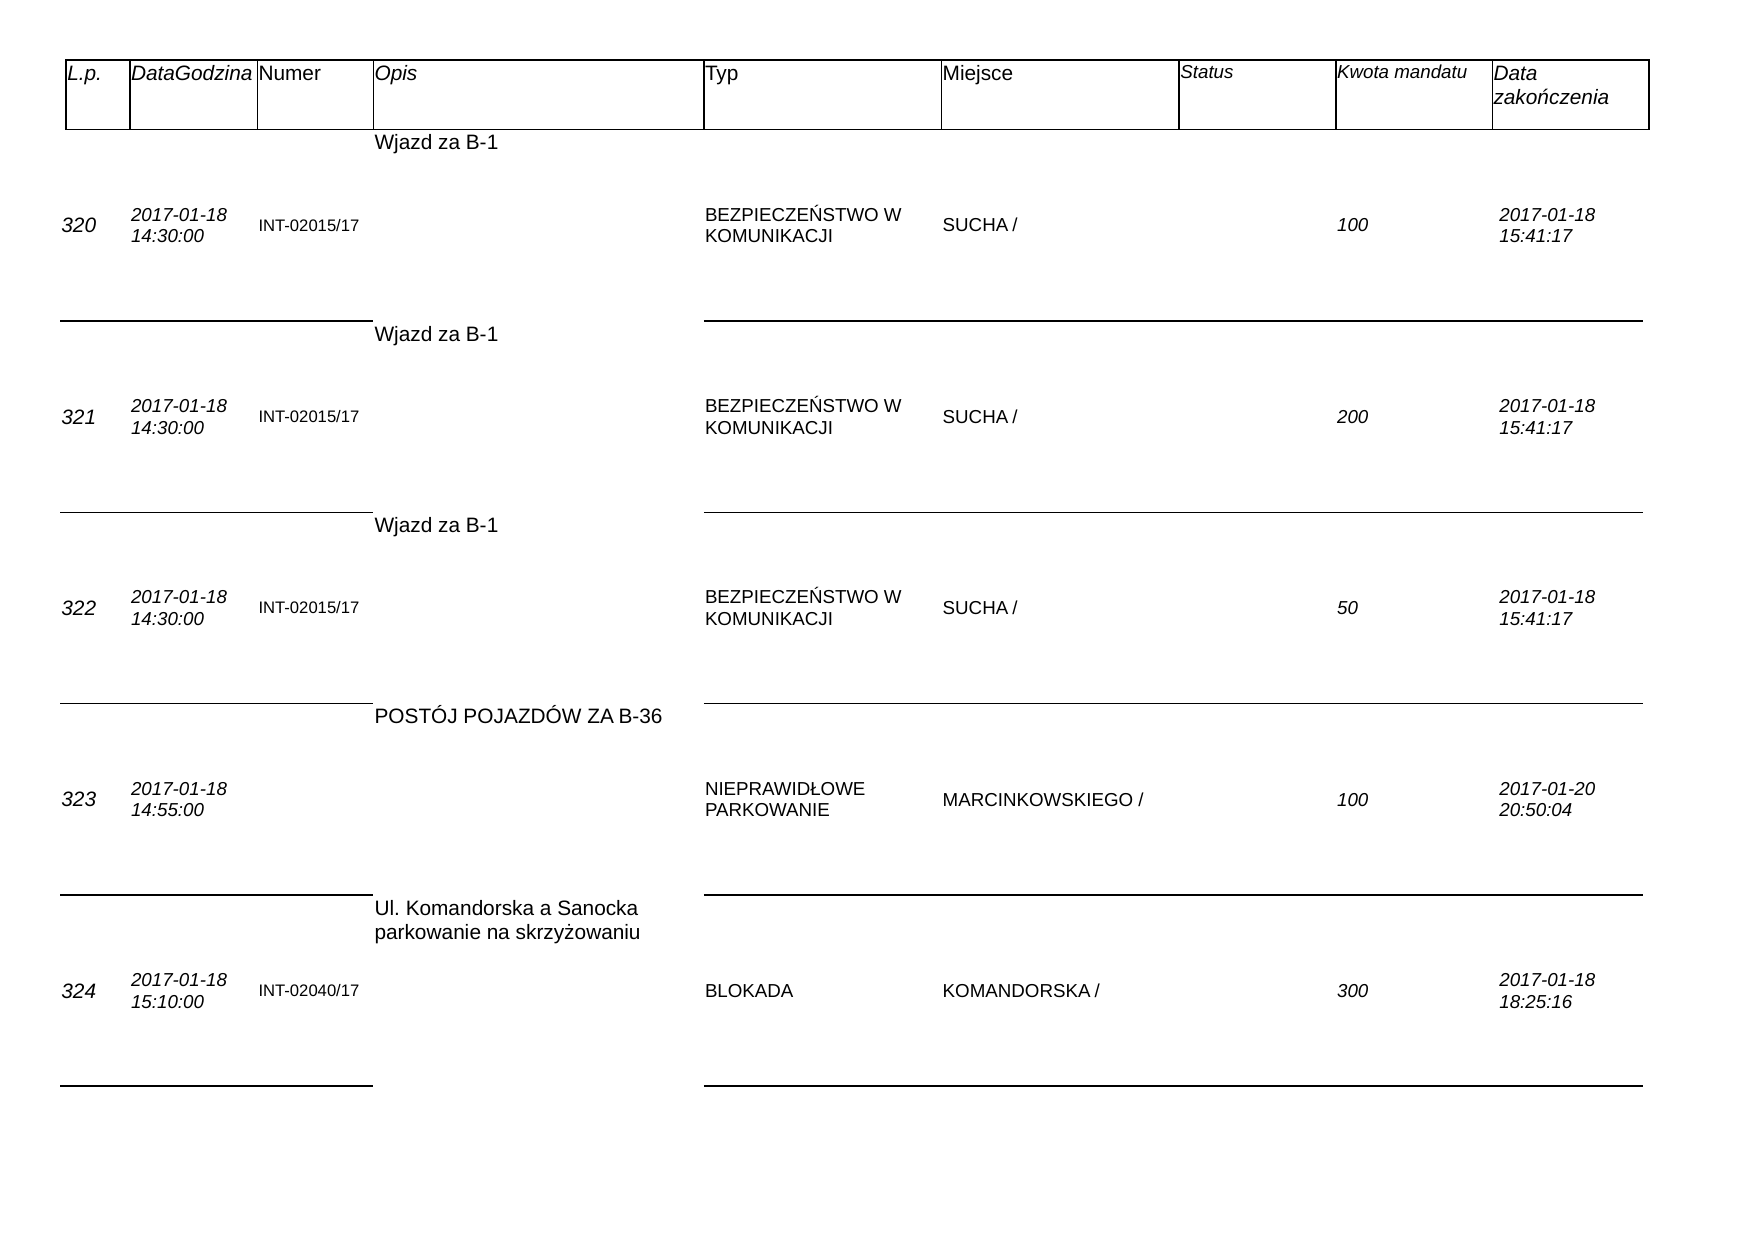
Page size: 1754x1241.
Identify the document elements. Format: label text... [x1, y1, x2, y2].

table_cell Wjazd za B-1 [373, 511, 704, 703]
table_cell 2017-01-18 14:55:00 [130, 704, 257, 894]
table_header DataGodzina [131, 61, 257, 129]
table_cell BEZPIECZEŃSTWO W KOMUNIKACJI [704, 513, 941, 703]
table_cell 2017-01-18 15:41:17 [1498, 513, 1643, 703]
table_cell BLOKADA [704, 896, 941, 1085]
table_cell POSTÓJ POJAZDÓW ZA B-36 [373, 703, 704, 894]
table_cell 2017-01-18 14:30:00 [130, 322, 257, 511]
table_cell [1179, 704, 1336, 894]
table_cell 320 [60, 129, 130, 320]
table_cell NIEPRAWIDŁOWE PARKOWANIE [704, 704, 941, 894]
table_cell MARCINKOWSKIEGO / [941, 704, 1179, 894]
table_cell [1179, 130, 1336, 320]
table_cell 50 [1336, 513, 1498, 703]
table_cell 2017-01-18 15:10:00 [130, 896, 257, 1085]
table_cell [1643, 511, 1649, 703]
table_cell Wjazd za B-1 [373, 320, 704, 511]
table_cell INT-02015/17 [257, 322, 373, 511]
table_cell 2017-01-18 14:30:00 [130, 513, 257, 703]
table_header Status [1180, 61, 1335, 129]
table_header Miejsce [942, 61, 1178, 129]
table_cell INT-02015/17 [257, 513, 373, 703]
table_cell BEZPIECZEŃSTWO W KOMUNIKACJI [704, 130, 941, 320]
table_cell 2017-01-18 14:30:00 [130, 130, 257, 320]
table_cell SUCHA / [941, 130, 1179, 320]
table_cell 321 [60, 322, 130, 511]
table_cell [257, 704, 373, 894]
table_header Data zakończenia [1493, 61, 1648, 129]
table_cell [1643, 894, 1649, 1085]
table_cell INT-02015/17 [257, 130, 373, 320]
table_cell Wjazd za B-1 [373, 130, 704, 320]
table_cell 300 [1336, 896, 1498, 1085]
table_header [60, 59, 65, 129]
table_header Typ [705, 61, 941, 129]
table_cell [1179, 896, 1336, 1085]
table_cell 100 [1336, 704, 1498, 894]
table_cell KOMANDORSKA / [941, 896, 1179, 1085]
table_cell 2017-01-18 15:41:17 [1498, 322, 1643, 511]
table_cell 323 [60, 704, 130, 894]
table_cell SUCHA / [941, 513, 1179, 703]
table_header Opis [374, 61, 703, 129]
table_cell 2017-01-18 15:41:17 [1498, 130, 1643, 320]
table_cell 200 [1336, 322, 1498, 511]
table_cell 324 [60, 896, 130, 1085]
table_cell 2017-01-18 18:25:16 [1498, 896, 1643, 1085]
table_header Numer [258, 61, 373, 129]
table_cell 2017-01-20 20:50:04 [1498, 704, 1643, 894]
table_cell SUCHA / [941, 322, 1179, 511]
table_cell INT-02040/17 [257, 896, 373, 1085]
table_cell 322 [60, 513, 130, 703]
table_cell [1179, 513, 1336, 703]
table_cell 100 [1336, 130, 1498, 320]
table_header L.p. [67, 61, 129, 129]
table_cell Ul. Komandorska a Sanocka parkowanie na skrzyżowaniu [373, 894, 704, 1085]
table_cell [1643, 703, 1649, 894]
table_cell BEZPIECZEŃSTWO W KOMUNIKACJI [704, 322, 941, 511]
table_cell [1179, 322, 1336, 511]
table_cell [1643, 130, 1649, 320]
table_header Kwota mandatu [1337, 61, 1492, 129]
table_cell [1643, 320, 1649, 511]
